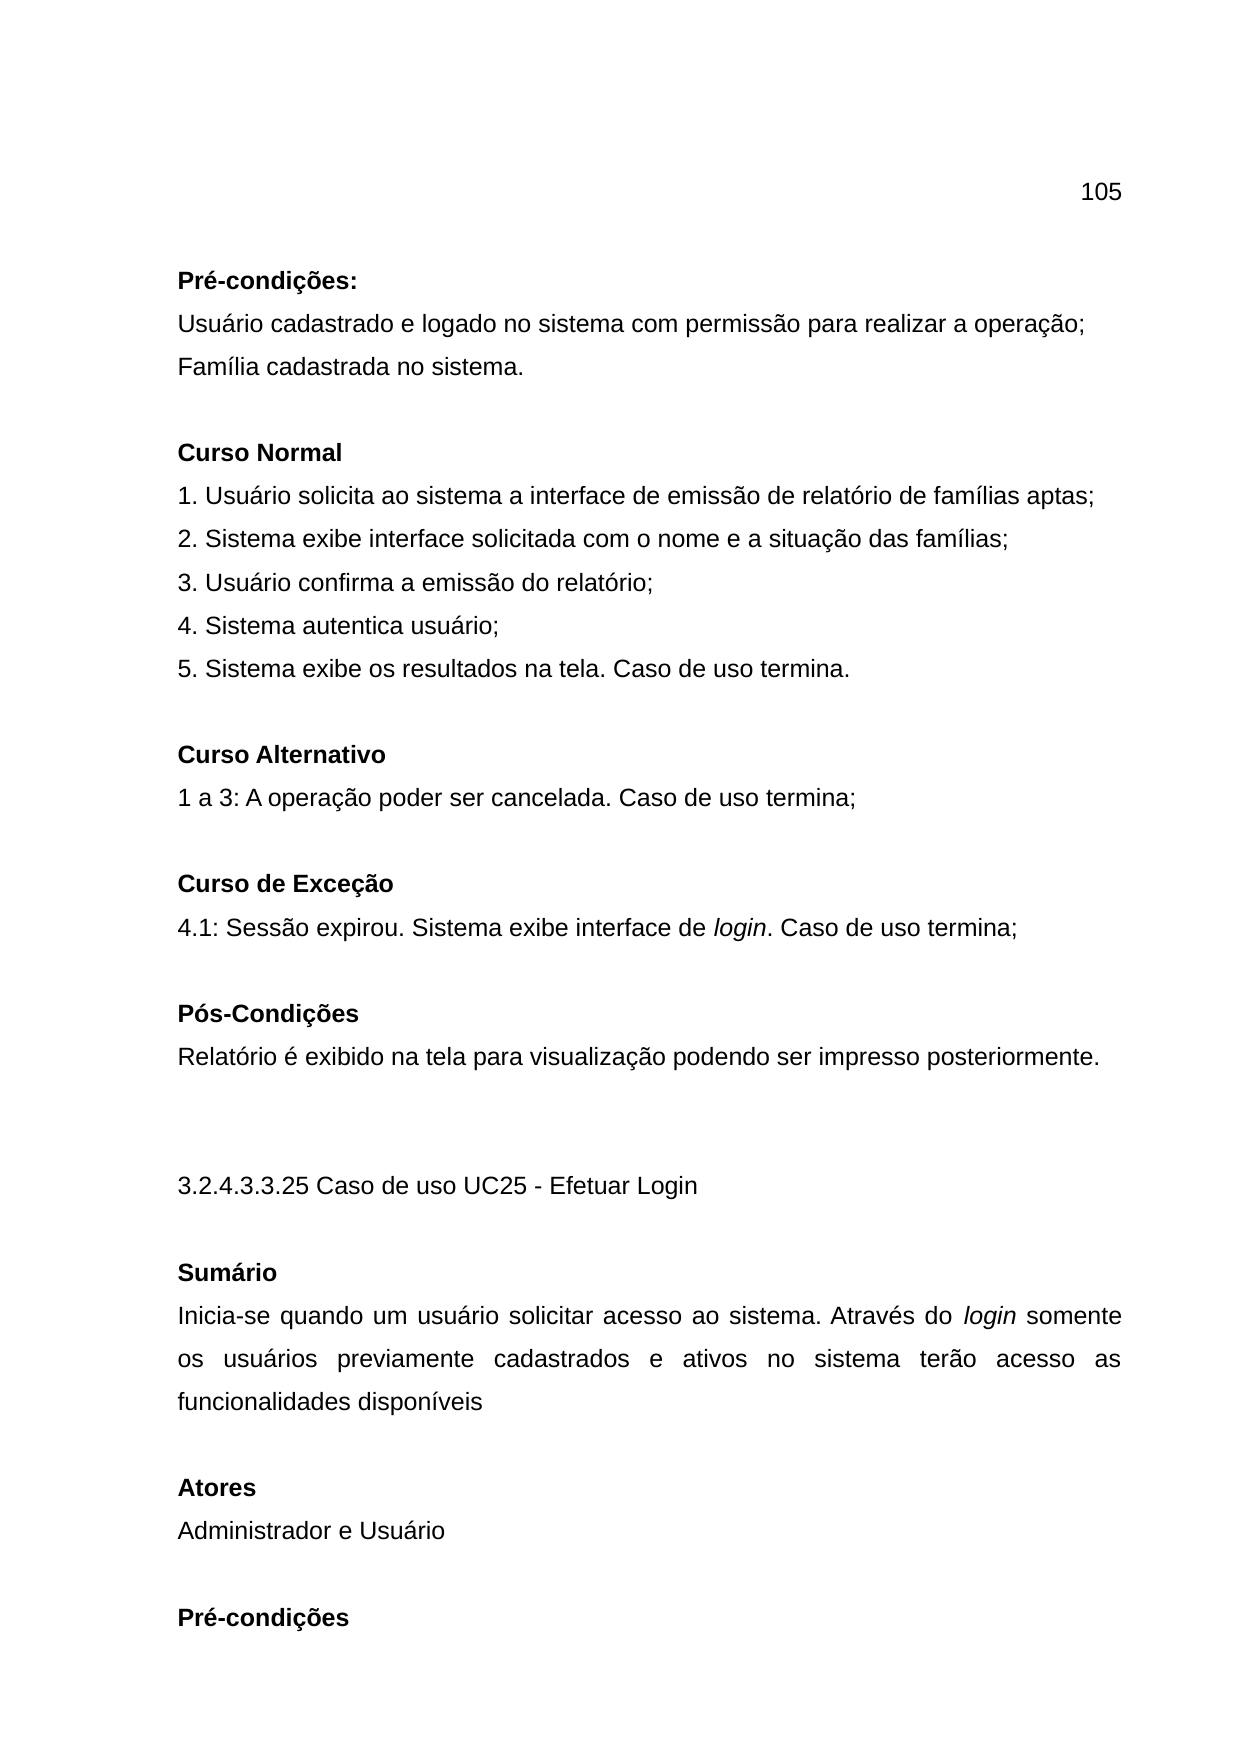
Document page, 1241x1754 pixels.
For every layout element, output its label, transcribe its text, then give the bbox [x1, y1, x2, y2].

text 1 a 3: A operação poder ser cancelada. Caso de uso termina; [177, 783, 1122, 812]
text Curso Alternativo [177, 740, 1122, 769]
text Família cadastrada no sistema. [177, 352, 1122, 381]
text 3. Usuário confirma a emissão do relatório; [177, 568, 1122, 596]
text 4. Sistema autentica usuário; [177, 611, 1122, 639]
text Curso de Exceção [177, 869, 1122, 898]
text Pré-condições [177, 1603, 1122, 1631]
text Pós-Condições [177, 999, 1122, 1028]
text Curso Normal [177, 438, 1122, 467]
text 4.1: Sessão expirou. Sistema exibe interface de login. Caso de uso termina; [177, 913, 1122, 941]
text 1. Usuário solicita ao sistema a interface de emissão de relatório de famílias aptas; [177, 481, 1122, 510]
text Sumário [177, 1258, 1122, 1286]
text Administrador e Usuário [177, 1516, 1122, 1545]
text 5. Sistema exibe os resultados na tela. Caso de uso termina. [177, 654, 1122, 683]
text 2. Sistema exibe interface solicitada com o nome e a situação das famílias; [177, 524, 1122, 553]
text Atores [177, 1473, 1122, 1502]
text Usuário cadastrado e logado no sistema com permissão para realizar a operação; [177, 309, 1122, 338]
text Pré-condições: [177, 266, 1122, 294]
text Inicia-se quando um usuário solicitar acesso ao sistema. Através do login somente os usuários previamente cadastrados e ativos no sistema terão acesso as funcionalidades disponíveis [177, 1301, 1122, 1416]
text 3.2.4.3.3.25 Caso de uso UC25 - Efetuar Login [177, 1171, 1122, 1200]
text Relatório é exibido na tela para visualização podendo ser impresso posteriormente. [177, 1042, 1122, 1071]
